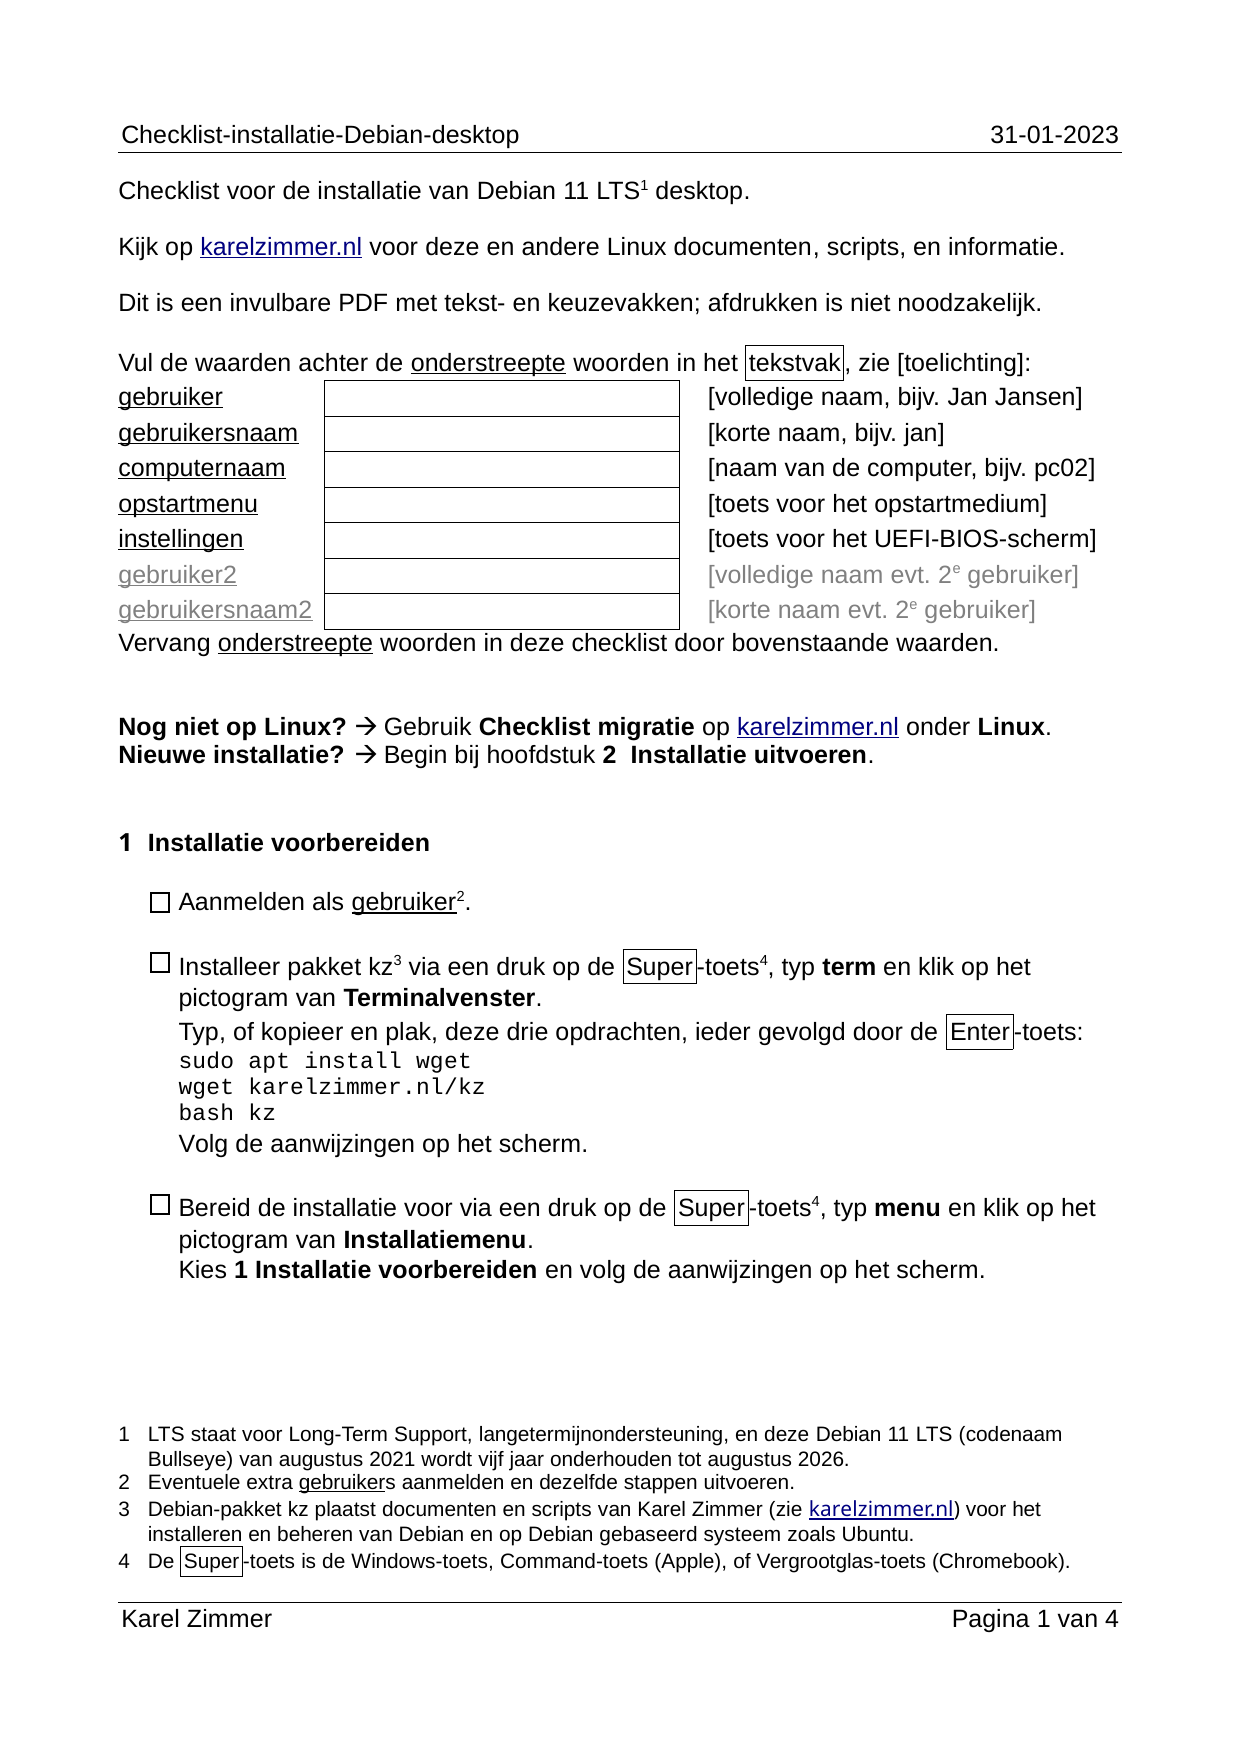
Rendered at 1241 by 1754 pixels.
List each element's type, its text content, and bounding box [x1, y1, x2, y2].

text gebruiker [118, 380, 324, 416]
text gebruikersnaam2 [118, 593, 324, 629]
text [naam van de computer, bijv. pc02] [680, 451, 1122, 487]
table_cell Kies 1 Installatie voorbereiden en volg de aanwijzingen op het scherm. [177, 1255, 1120, 1285]
text Vul de waarden achter de ONDERSTREEPTE woorden in het [118, 345, 745, 380]
text computernaam [118, 451, 324, 487]
text gebruiker2 [118, 558, 324, 593]
table_header [141, 887, 177, 917]
text [toets voor het UEFI-BIOS-scherm] [680, 522, 1122, 558]
table_cell Volg de aanwijzingen op het scherm. [177, 1129, 1120, 1159]
text [volledige naam, bijv. Jan Jansen] [680, 380, 1122, 416]
text [toets voor het opstartmedium] [680, 487, 1122, 522]
text opstartmenu [118, 487, 324, 522]
table_cell [177, 918, 1120, 948]
text [volledige naam evt. 2e gebruiker] [680, 558, 1122, 593]
table_cell [141, 1013, 177, 1129]
table_cell Typ, of kopieer en plak, deze drie opdrachten, ieder gevolgd door de Enter-toets: sudo apt install wget wget karelzimmer.nl/kz bash kz [177, 1013, 1120, 1129]
table_cell [177, 1159, 1120, 1189]
table_cell Installeer pakket kz via een druk op de Super-toets, typ term en klik op het pictogram van Terminalvenster. [177, 948, 1120, 1013]
text , zie [toelichting]: [844, 345, 1122, 380]
list Installatie voorbereiden [118, 825, 1122, 859]
table_cell [141, 948, 177, 1013]
text Dit is een invulbare PDF met tekst- en keuzevakken; afdrukken is niet noodzakelijk. [118, 289, 1122, 317]
text Nieuwe installatie?  Begin bij hoofdstuk 2 Installatie uitvoeren. [118, 741, 1122, 769]
text tekstvak [746, 346, 843, 380]
text Kijk op karelzimmer.nl voor deze en andere Linux documenten, scripts, en informatie. [118, 233, 1122, 261]
table_cell [141, 1129, 177, 1159]
table_cell [141, 1159, 177, 1189]
table_cell [141, 918, 177, 948]
text [korte naam, bijv. jan] [680, 416, 1122, 451]
table_header Aanmelden als gebruiker. [177, 887, 1120, 917]
text LTS staat voor Long-Term Support, langetermijnondersteuning, en deze Debian 11 LTS (codenaam Bullseye) van augustus 2021 wordt vijf jaar onderhouden tot augustus 2026. [118, 1419, 1122, 1471]
text Nog niet op Linux?  Gebruik Checklist migratie op karelzimmer.nl onder Linux. [118, 713, 1122, 741]
text Checklist voor de installatie van Debian 11 LTS desktop. [118, 177, 1122, 205]
table_cell [141, 1255, 177, 1285]
table_cell Bereid de installatie voor via een druk op de Super-toets4, typ menu en klik op het pictogram van Installatiemenu. [177, 1189, 1120, 1255]
text Vervang ONDERSTREEPTE woorden in deze checklist door bovenstaande waarden. [118, 629, 1122, 657]
text instellingen [118, 522, 324, 558]
table_cell [141, 1189, 177, 1255]
text [korte naam evt. 2e gebruiker] [680, 593, 1122, 629]
text gebruikersnaam [118, 416, 324, 451]
